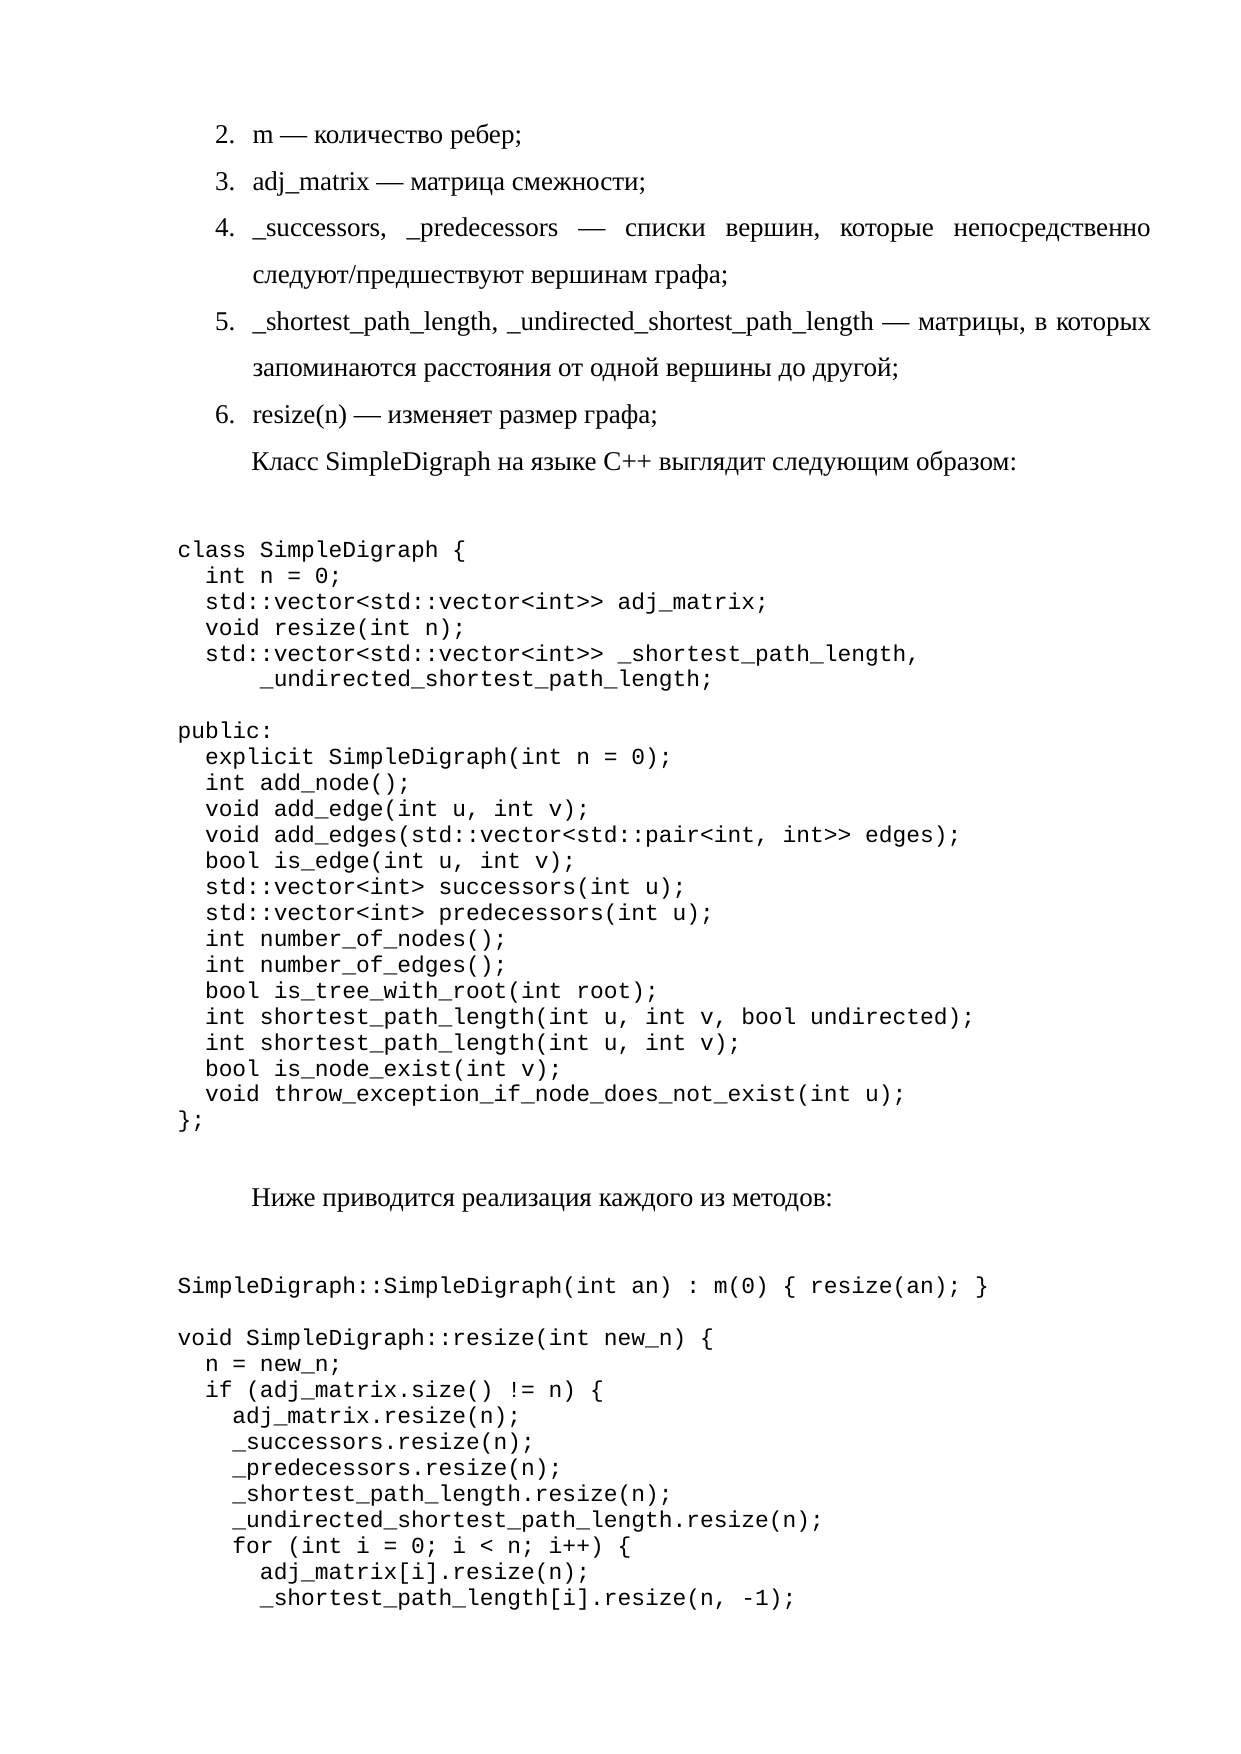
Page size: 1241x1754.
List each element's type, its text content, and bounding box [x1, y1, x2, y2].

text Класс SimpleDigraph на языке C++ выглядит следующим образом: [177, 445, 1152, 476]
text _successors.resize(n); [177, 1430, 1152, 1456]
text void SimpleDigraph::resize(int new_n) { [177, 1327, 1152, 1352]
text void throw_exception_if_node_does_not_exist(int u); [177, 1083, 1152, 1109]
text int n = 0; [177, 564, 1152, 590]
list adj_matrix — матрица смежности; [215, 165, 1152, 196]
text adj_matrix.resize(n); [177, 1404, 1152, 1430]
list m — количество ребер; [215, 118, 1152, 149]
text _undirected_shortest_path_length.resize(n); [177, 1508, 1152, 1534]
text for (int i = 0; i < n; i++) { [177, 1534, 1152, 1560]
text int number_of_edges(); [177, 953, 1152, 979]
text _undirected_shortest_path_length; [177, 668, 1152, 694]
text bool is_tree_with_root(int root); [177, 979, 1152, 1005]
list resize(n) — изменяет размер графа; [215, 398, 1152, 429]
text _shortest_path_length[i].resize(n, -1); [177, 1586, 1152, 1612]
text class SimpleDigraph { [177, 538, 1152, 564]
text bool is_node_exist(int v); [177, 1057, 1152, 1083]
text }; [177, 1109, 1152, 1135]
list _successors, _predecessors — списки вершин, которые непосредственно следуют/предшествуют вершинам графа; [215, 211, 1152, 289]
text public: [177, 720, 1152, 746]
list _shortest_path_length, _undirected_shortest_path_length — матрицы, в которых запоминаются расстояния от одной вершины до другой; [215, 305, 1152, 383]
text void resize(int n); [177, 616, 1152, 642]
text std::vector<int> predecessors(int u); [177, 901, 1152, 927]
text SimpleDigraph::SimpleDigraph(int an) : m(0) { resize(an); } [177, 1275, 1152, 1301]
text int shortest_path_length(int u, int v); [177, 1031, 1152, 1057]
text bool is_edge(int u, int v); [177, 849, 1152, 875]
text std::vector<int> successors(int u); [177, 875, 1152, 901]
text explicit SimpleDigraph(int n = 0); [177, 746, 1152, 772]
text int number_of_nodes(); [177, 927, 1152, 953]
text void add_edge(int u, int v); [177, 797, 1152, 823]
text _predecessors.resize(n); [177, 1456, 1152, 1482]
text int add_node(); [177, 772, 1152, 797]
text std::vector<std::vector<int>> adj_matrix; [177, 590, 1152, 616]
text void add_edges(std::vector<std::pair<int, int>> edges); [177, 823, 1152, 849]
text adj_matrix[i].resize(n); [177, 1560, 1152, 1586]
text if (adj_matrix.size() != n) { [177, 1378, 1152, 1404]
text int shortest_path_length(int u, int v, bool undirected); [177, 1005, 1152, 1031]
text Ниже приводится реализация каждого из методов: [177, 1181, 1152, 1212]
text n = new_n; [177, 1352, 1152, 1378]
text std::vector<std::vector<int>> _shortest_path_length, [177, 642, 1152, 668]
text _shortest_path_length.resize(n); [177, 1482, 1152, 1508]
